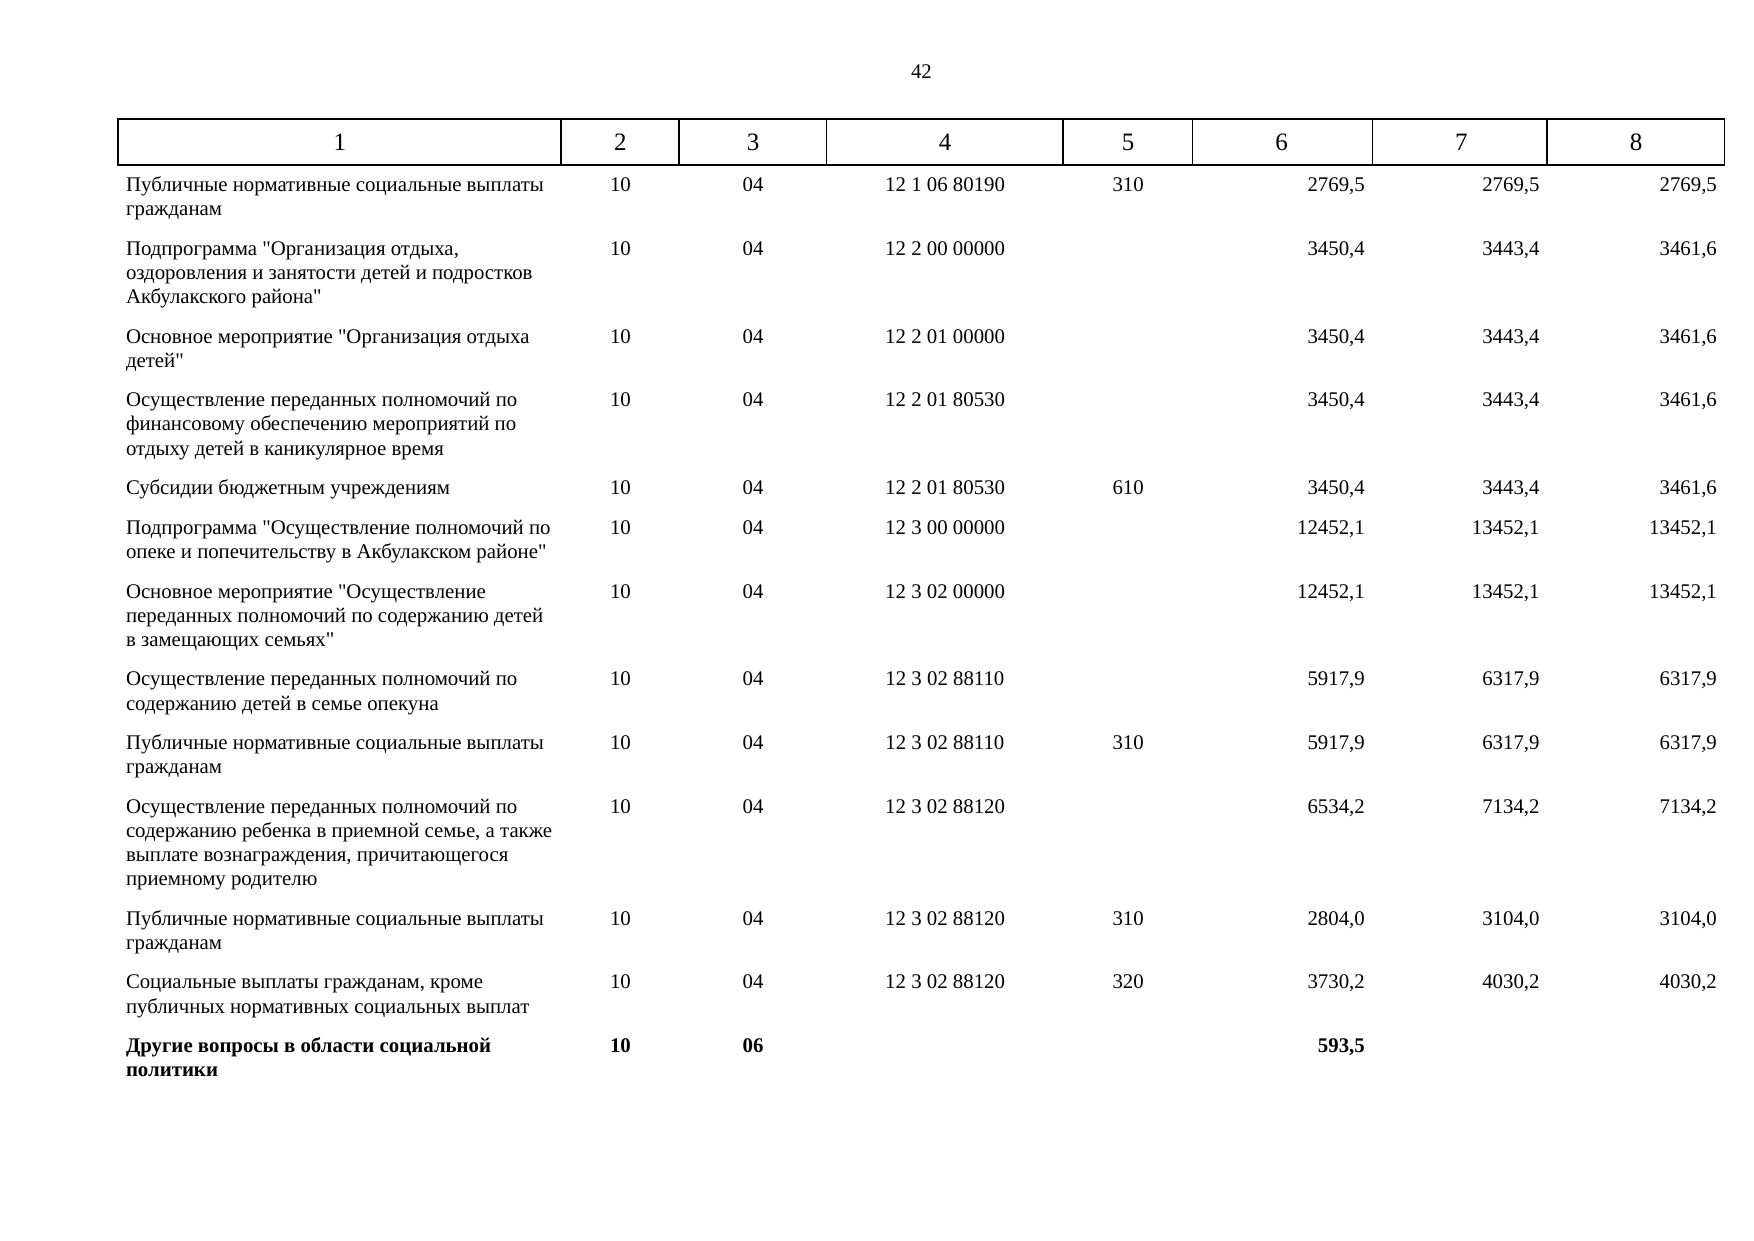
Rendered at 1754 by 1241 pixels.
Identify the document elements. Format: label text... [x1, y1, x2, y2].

table_cell Основное мероприятие "Осуществление переданных полномочий по содержанию детей в замещающих семьях" [118, 571, 561, 658]
table_header 7 [1380, 128, 1542, 156]
table_cell 12 3 02 88120 [827, 898, 1063, 962]
table_cell Субсидии бюджетным учреждениям [118, 467, 561, 507]
table_cell 04 [679, 659, 827, 722]
table_header [1373, 120, 1546, 164]
table_cell 10 [561, 786, 679, 898]
table_cell 13452,1 [1547, 571, 1724, 658]
table_cell 3450,4 [1193, 467, 1372, 507]
table_cell 3461,6 [1547, 380, 1724, 467]
table_cell 4030,2 [1547, 962, 1724, 1025]
table_cell 310 [1063, 722, 1193, 786]
table_cell 10 [561, 507, 679, 571]
table_cell [827, 1025, 1063, 1089]
table_cell 10 [561, 316, 679, 379]
table_cell 13452,1 [1547, 507, 1724, 571]
table_header 4 [835, 128, 1055, 156]
table_cell 10 [561, 380, 679, 467]
table_cell 6317,9 [1372, 722, 1547, 786]
table_cell [1063, 316, 1193, 379]
table_cell 5917,9 [1193, 659, 1372, 722]
table_cell Основное мероприятие "Организация отдыха детей" [118, 316, 561, 379]
table_cell 10 [561, 898, 679, 962]
table_cell [1063, 786, 1193, 898]
table_cell Подпрограмма "Осуществление полномочий по опеке и попечительству в Акбулакском районе" [118, 507, 561, 571]
table_cell 3450,4 [1193, 380, 1372, 467]
table_cell 12 3 02 88110 [827, 659, 1063, 722]
table_cell 10 [561, 722, 679, 786]
table_cell 12 3 02 00000 [827, 571, 1063, 658]
table_header [1193, 120, 1372, 164]
table_cell 3461,6 [1547, 228, 1724, 316]
table_cell 3443,4 [1372, 228, 1547, 316]
table_header 8 [1555, 128, 1716, 156]
table_header [1064, 120, 1192, 164]
table_cell 6317,9 [1547, 722, 1724, 786]
table_cell 12 2 01 80530 [827, 380, 1063, 467]
table_cell 3104,0 [1547, 898, 1724, 962]
table_cell 3443,4 [1372, 316, 1547, 379]
table_cell 3730,2 [1193, 962, 1372, 1025]
table_cell 12 3 02 88120 [827, 962, 1063, 1025]
table_cell Осуществление переданных полномочий по финансовому обеспечению мероприятий по отдыху детей в каникулярное время [118, 380, 561, 467]
table_cell 04 [679, 786, 827, 898]
table_cell 4030,2 [1372, 962, 1547, 1025]
table_cell 04 [679, 898, 827, 962]
table_header 2 [569, 128, 671, 156]
table_cell Публичные нормативные социальные выплаты гражданам [118, 898, 561, 962]
table_cell 10 [561, 571, 679, 658]
table_cell Социальные выплаты гражданам, кроме публичных нормативных социальных выплат [118, 962, 561, 1025]
table_cell 6317,9 [1547, 659, 1724, 722]
table_cell [1063, 380, 1193, 467]
table_cell 610 [1063, 467, 1193, 507]
table_cell 13452,1 [1372, 507, 1547, 571]
table_cell 3104,0 [1372, 898, 1547, 962]
table_cell 593,5 [1193, 1025, 1372, 1089]
table_cell 04 [679, 962, 827, 1025]
table_cell [1063, 1025, 1193, 1089]
table_cell 04 [679, 467, 827, 507]
table_cell [1063, 571, 1193, 658]
table_cell [1063, 659, 1193, 722]
table_cell Публичные нормативные социальные выплаты гражданам [118, 722, 561, 786]
table_cell 12 3 02 88110 [827, 722, 1063, 786]
table_cell 12452,1 [1193, 571, 1372, 658]
table_header [680, 120, 826, 164]
table_header [562, 120, 678, 164]
table_cell 2769,5 [1193, 166, 1372, 228]
table_cell [1063, 507, 1193, 571]
table_header 6 [1201, 128, 1362, 156]
table_cell 3450,4 [1193, 228, 1372, 316]
table_cell 7134,2 [1372, 786, 1547, 898]
table_cell 320 [1063, 962, 1193, 1025]
table_cell 12 2 00 00000 [827, 228, 1063, 316]
table_cell 12 3 00 00000 [827, 507, 1063, 571]
table_header 5 [1071, 128, 1185, 156]
table_cell 10 [561, 467, 679, 507]
table_cell Подпрограмма "Организация отдыха, оздоровления и занятости детей и подростков Акбулакского района" [118, 228, 561, 316]
table_cell 10 [561, 962, 679, 1025]
table_cell 2804,0 [1193, 898, 1372, 962]
table_cell 3461,6 [1547, 316, 1724, 379]
table_cell 10 [561, 1025, 679, 1089]
table_cell 04 [679, 316, 827, 379]
table_cell 10 [561, 659, 679, 722]
table_header 1 [126, 128, 553, 156]
table_cell 12452,1 [1193, 507, 1372, 571]
table_cell 04 [679, 166, 827, 228]
table_cell 04 [679, 507, 827, 571]
table_cell Осуществление переданных полномочий по содержанию ребенка в приемной семье, а также выплате вознаграждения, причитающегося приемному родителю [118, 786, 561, 898]
table_cell 7134,2 [1547, 786, 1724, 898]
table_cell 3443,4 [1372, 467, 1547, 507]
table_cell 310 [1063, 898, 1193, 962]
table_cell 04 [679, 722, 827, 786]
table_cell 06 [679, 1025, 827, 1089]
table_cell [1547, 1025, 1724, 1089]
table_cell 2769,5 [1372, 166, 1547, 228]
table_cell 04 [679, 380, 827, 467]
table_header 3 [687, 128, 819, 156]
table_cell 04 [679, 228, 827, 316]
table_cell Публичные нормативные социальные выплаты гражданам [118, 166, 561, 228]
table_cell 12 3 02 88120 [827, 786, 1063, 898]
table_cell Осуществление переданных полномочий по содержанию детей в семье опекуна [118, 659, 561, 722]
table_cell 6317,9 [1372, 659, 1547, 722]
table_cell 12 1 06 80190 [827, 166, 1063, 228]
table_cell 310 [1063, 166, 1193, 228]
table_cell [1063, 228, 1193, 316]
table_cell 3461,6 [1547, 467, 1724, 507]
table_cell 3450,4 [1193, 316, 1372, 379]
table_header [1548, 120, 1724, 164]
table_cell 04 [679, 571, 827, 658]
table_cell 10 [561, 228, 679, 316]
table_cell 13452,1 [1372, 571, 1547, 658]
table_cell 5917,9 [1193, 722, 1372, 786]
table_cell 3443,4 [1372, 380, 1547, 467]
table_cell [1372, 1025, 1547, 1089]
table_cell 10 [561, 166, 679, 228]
table_cell 2769,5 [1547, 166, 1724, 228]
table_header [827, 120, 1062, 164]
table_cell 12 2 01 00000 [827, 316, 1063, 379]
table_header [119, 120, 560, 164]
table_cell 12 2 01 80530 [827, 467, 1063, 507]
table_cell 6534,2 [1193, 786, 1372, 898]
table_cell Другие вопросы в области социальной политики [118, 1025, 561, 1089]
